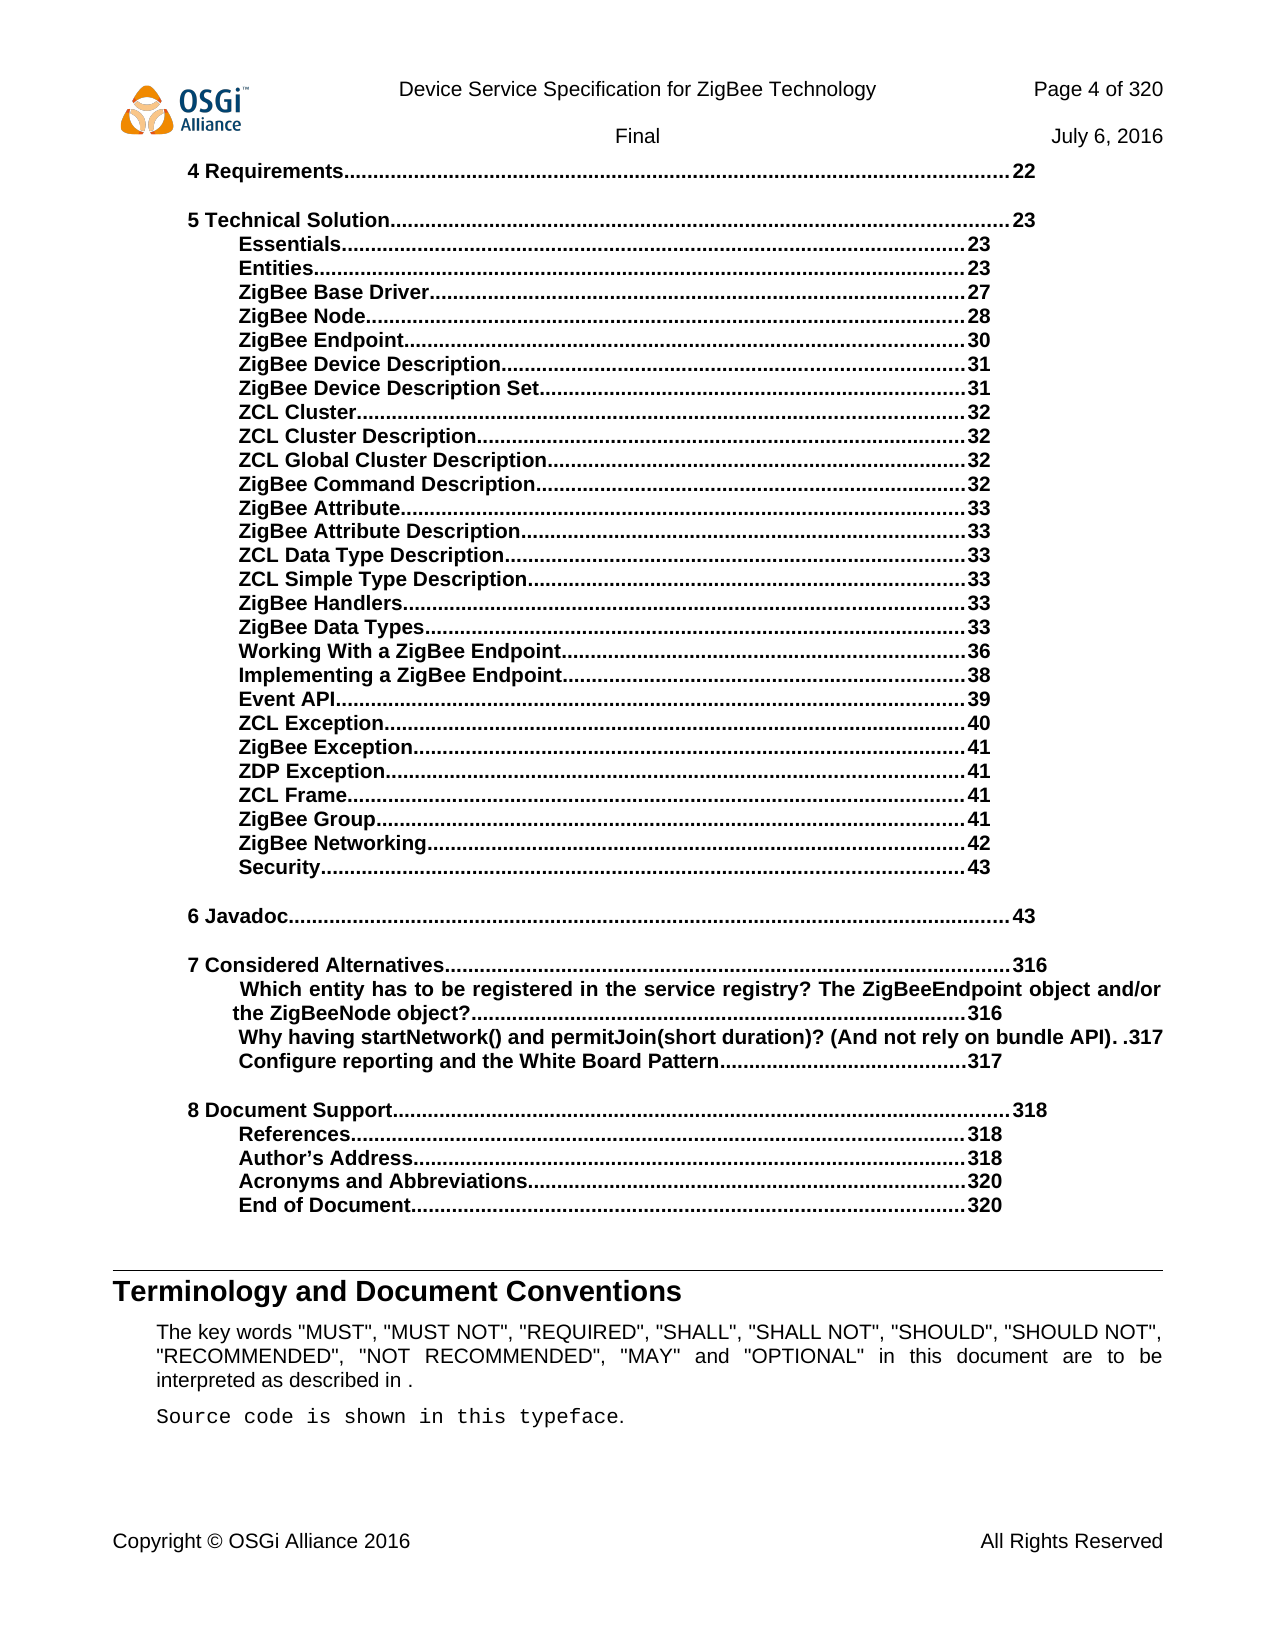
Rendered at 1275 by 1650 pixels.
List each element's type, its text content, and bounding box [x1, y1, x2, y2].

text Implementing a ZigBee Endpoint 38 [232, 663, 1163, 687]
text Configure reporting and the White Board Pattern 317 [232, 1048, 1163, 1072]
text ZigBee Networking 42 [232, 831, 1163, 855]
text ZCL Exception 40 [232, 711, 1163, 735]
text ZigBee Base Driver 27 [232, 280, 1163, 304]
text Entities 23 [232, 256, 1163, 280]
text ZigBee Attribute Description 33 [232, 519, 1163, 543]
text Why having startNetwork() and permitJoin(short duration)? (And not rely on bundle API) 317 [232, 1024, 1163, 1048]
text The key words "MUST", "MUST NOT", "REQUIRED", "SHALL", "SHALL NOT", "SHOULD", "SHOULD NOT", "RECOMMENDED", "NOT RECOMMENDED", "MAY" and "OPTIONAL" in this document are to be interpreted as described in . [156, 1319, 1163, 1391]
text ZigBee Device Description 31 [232, 352, 1163, 376]
text Security 43 [232, 855, 1163, 879]
text ZigBee Handlers 33 [232, 591, 1163, 615]
text ZigBee Endpoint 30 [232, 328, 1163, 352]
text ZCL Frame 41 [232, 783, 1163, 807]
text 4 Requirements 22 [187, 159, 1163, 183]
text ZCL Cluster 32 [232, 399, 1163, 423]
text ZCL Global Cluster Description 32 [232, 447, 1163, 471]
text 5 Technical Solution 23 [187, 208, 1163, 232]
text 6 Javadoc 43 [187, 904, 1163, 928]
text ZigBee Command Description 32 [232, 471, 1163, 495]
text Acronyms and Abbreviations 320 [232, 1169, 1163, 1193]
picture [113, 78, 257, 142]
text 7 Considered Alternatives 316 [187, 953, 1163, 977]
text ZigBee Group 41 [232, 807, 1163, 831]
text Author’s Address 318 [232, 1145, 1163, 1169]
text ZigBee Exception 41 [232, 735, 1163, 759]
text ZCL Data Type Description 33 [232, 543, 1163, 567]
text ZCL Cluster Description 32 [232, 423, 1163, 447]
text ZigBee Device Description Set 31 [232, 376, 1163, 399]
text ZigBee Node 28 [232, 304, 1163, 328]
text ZigBee Attribute 33 [232, 495, 1163, 519]
text ZDP Exception 41 [232, 759, 1163, 783]
text 8 Document Support 318 [187, 1097, 1163, 1121]
text Essentials 23 [232, 232, 1163, 256]
text References 318 [232, 1121, 1163, 1145]
text Which entity has to be registered in the service registry? The ZigBeeEndpoint object and/or the ZigBeeNode object? 316 [232, 977, 1163, 1024]
text Source code is shown in this typeface. [156, 1404, 1163, 1430]
text ZCL Simple Type Description 33 [232, 567, 1163, 591]
text Event API 39 [232, 687, 1163, 711]
subtitle Terminology and Document Conventions [112, 1271, 1163, 1307]
text ZigBee Data Types 33 [232, 615, 1163, 639]
text End of Document 320 [232, 1193, 1163, 1217]
text Working With a ZigBee Endpoint 36 [232, 639, 1163, 663]
